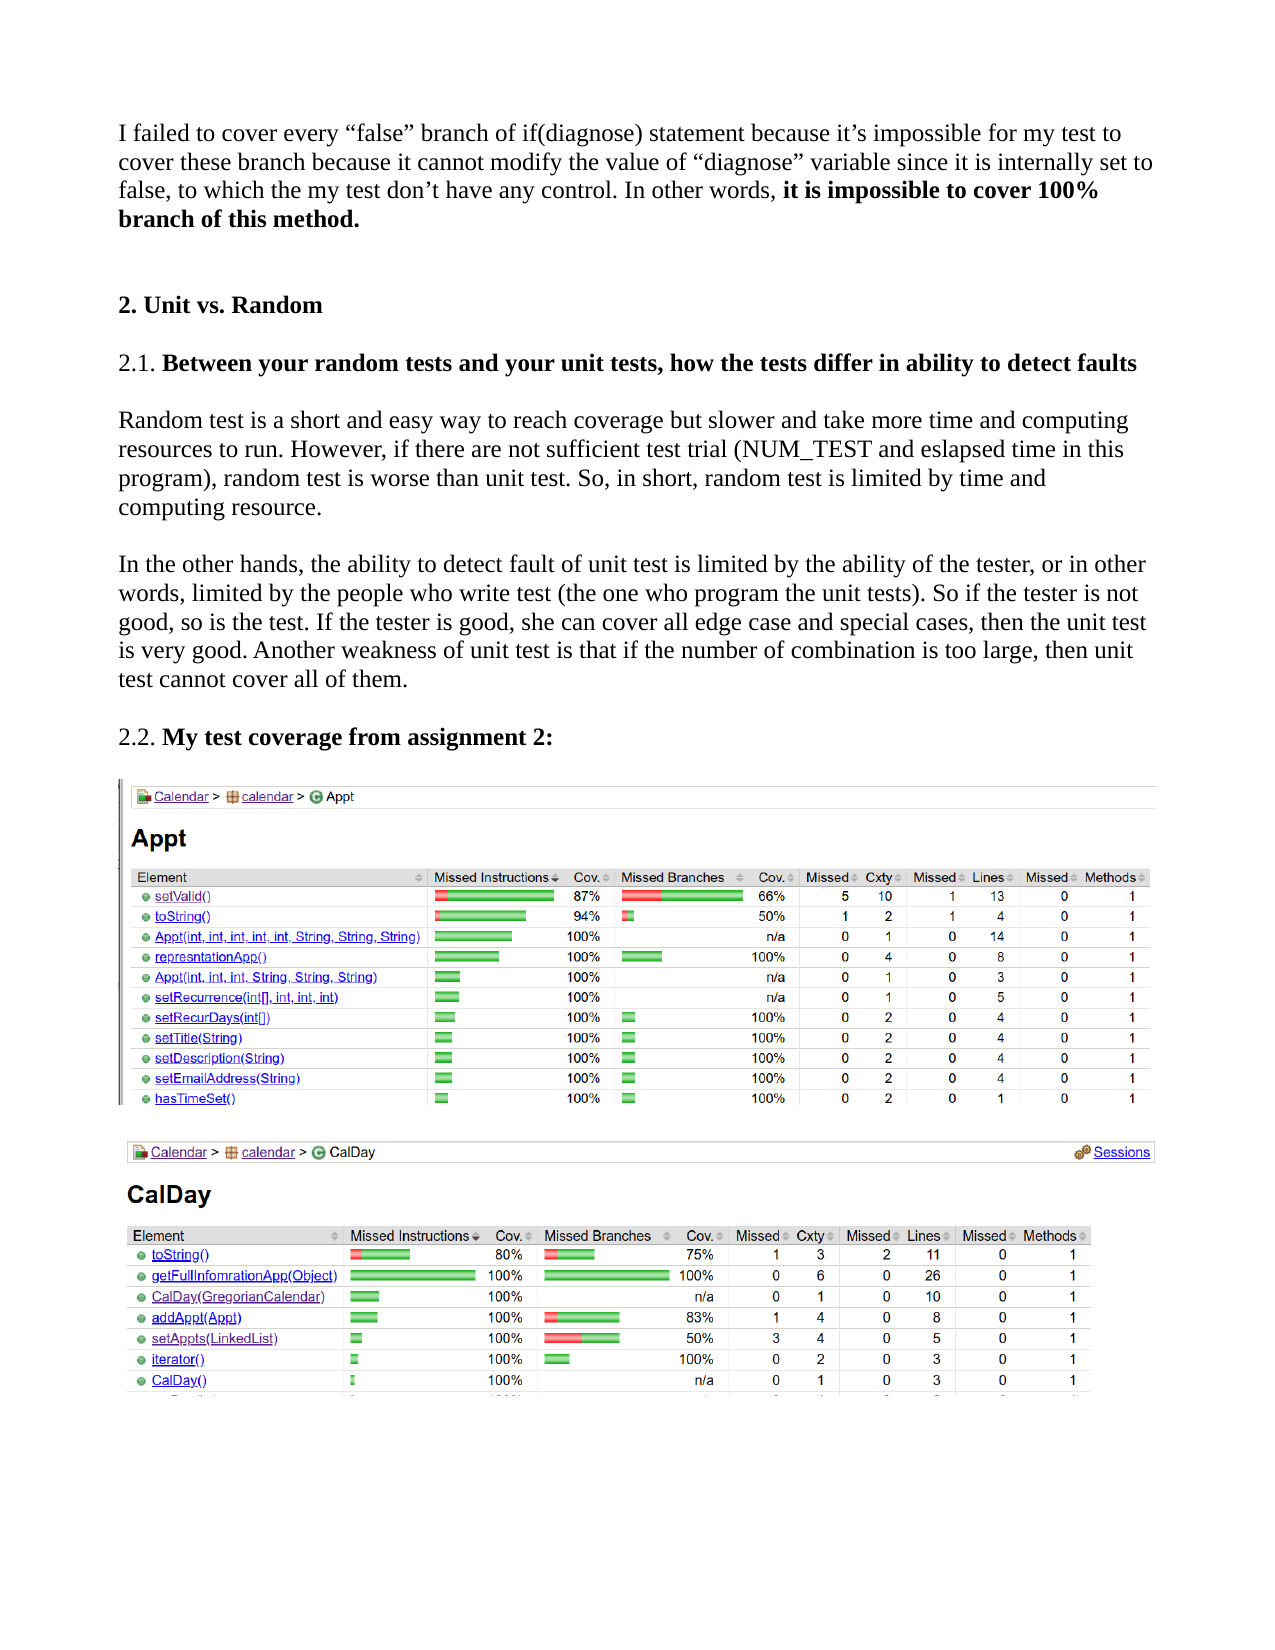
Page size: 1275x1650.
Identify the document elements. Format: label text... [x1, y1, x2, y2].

text Random test is a short and easy way to reach coverage but slower and take more time and computing resources to run. However, if there are not sufficient test trial (NUM_TEST and eslapsed time in this program), random test is worse than unit test. So, in short, random test is limited by time and computing resource. [118, 406, 1157, 521]
picture [118, 1133, 1157, 1396]
text 2.1. Between your random tests and your unit tests, how the tests differ in ability to detect faults [118, 348, 1157, 377]
text 2. Unit vs. Random [118, 291, 1157, 319]
picture [118, 779, 1157, 1105]
text 2.2. My test coverage from assignment 2: [118, 722, 1157, 751]
text In the other hands, the ability to detect fault of unit test is limited by the ability of the tester, or in other words, limited by the people who write test (the one who program the unit tests). So if the tester is not good, so is the test. If the tester is good, she can cover all edge case and special cases, then the unit test is very good. Another weakness of unit test is that if the number of combination is too large, then unit test cannot cover all of them. [118, 549, 1157, 693]
text I failed to cover every “false” branch of if(diagnose) statement because it’s impossible for my test to cover these branch because it cannot modify the value of “diagnose” variable since it is internally set to false, to which the my test don’t have any control. In other words, it is impossible to cover 100% branch of this method. [118, 118, 1157, 233]
